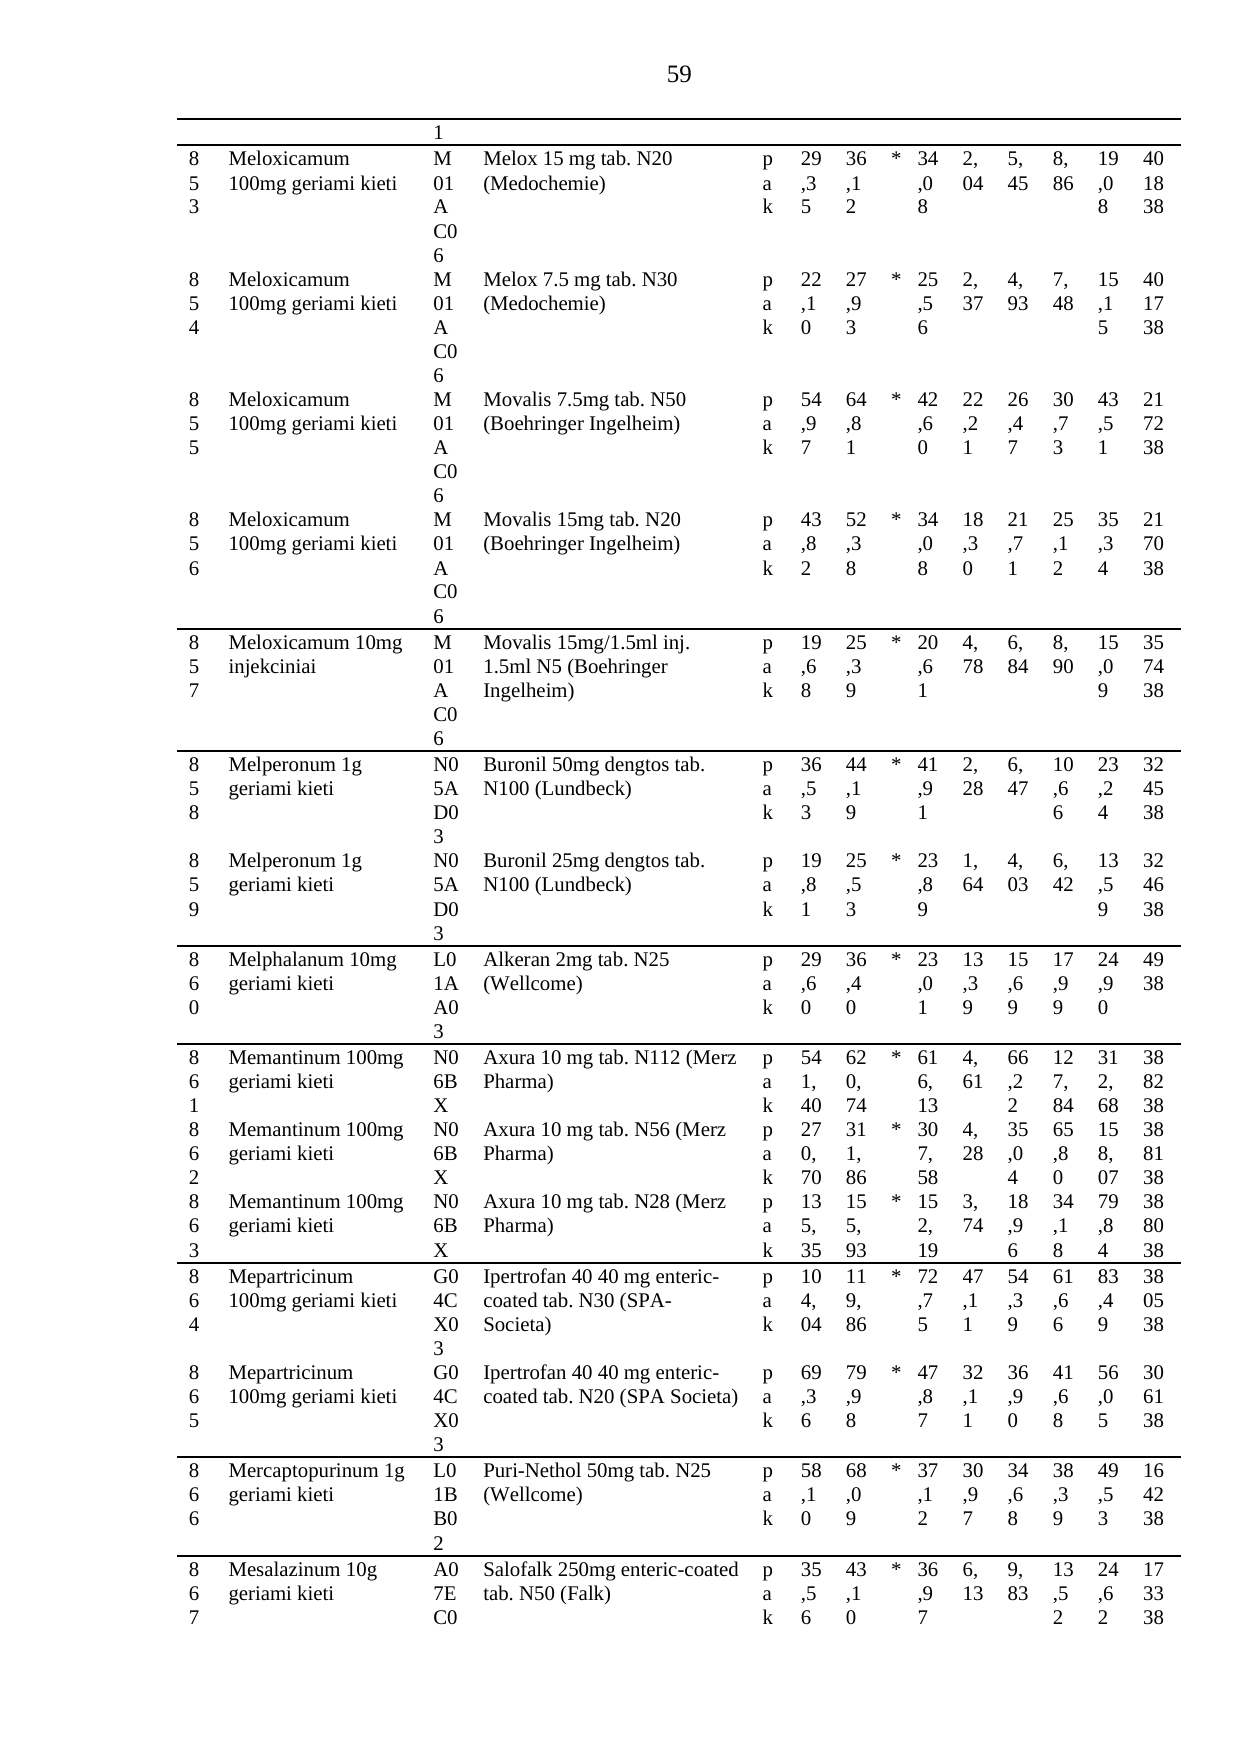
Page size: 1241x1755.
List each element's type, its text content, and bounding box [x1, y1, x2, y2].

table_cell 83,49 [1086, 1264, 1132, 1360]
table_cell 18,30 [951, 507, 996, 628]
table_cell Buronil 50mg dengtos tab. N100 (Lundbeck) [472, 752, 751, 848]
table_cell 311,86 [834, 1117, 879, 1189]
table_cell * [880, 1458, 906, 1554]
table_cell [177, 120, 217, 144]
table_cell 35,34 [1086, 507, 1132, 628]
table_cell 104,04 [789, 1264, 834, 1360]
table_cell 2,28 [951, 752, 996, 848]
table_cell 855 [177, 387, 217, 507]
table_cell * [880, 848, 906, 944]
table_cell pak [751, 267, 789, 387]
table_cell Meloxicamum 100mg geriami kieti [217, 507, 422, 628]
table_cell 217238 [1132, 387, 1181, 507]
table_cell 15,09 [1086, 630, 1132, 750]
table_cell 64,81 [834, 387, 879, 507]
table_cell Melperonum 1g geriami kieti [217, 848, 422, 944]
table_cell 541,40 [789, 1045, 834, 1117]
table_cell pak [751, 1458, 789, 1554]
table_cell 25,53 [834, 848, 879, 944]
table_cell Axura 10 mg tab. N112 (Merz Pharma) [472, 1045, 751, 1117]
table_cell 401738 [1132, 267, 1181, 387]
table_cell 6,42 [1041, 848, 1086, 944]
table_cell 164238 [1132, 1458, 1181, 1554]
table_cell [751, 120, 789, 144]
table_cell 856 [177, 507, 217, 628]
table_cell 68,09 [834, 1458, 879, 1554]
table_cell 858 [177, 752, 217, 848]
table_cell [951, 120, 996, 144]
table_cell 8,90 [1041, 630, 1086, 750]
table_cell 13,59 [1086, 848, 1132, 944]
table_cell pak [751, 947, 789, 1043]
table_cell Axura 10 mg tab. N28 (Merz Pharma) [472, 1189, 751, 1262]
table_cell pak [751, 1117, 789, 1189]
table_cell 24,90 [1086, 947, 1132, 1043]
table_cell * [880, 630, 906, 750]
table_cell 36,40 [834, 947, 879, 1043]
table_cell A07EC0 [422, 1557, 472, 1629]
table_cell * [880, 1045, 906, 1117]
table_cell 173338 [1132, 1557, 1181, 1629]
table_cell Meloxicamum 10mg injekciniai [217, 630, 422, 750]
table_cell 860 [177, 947, 217, 1043]
table_cell [472, 120, 751, 144]
table_cell 54,39 [996, 1264, 1041, 1360]
table_cell Meloxicamum 100mg geriami kieti [217, 146, 422, 267]
table_cell Memantinum 100mg geriami kieti [217, 1189, 422, 1262]
table_cell pak [751, 146, 789, 267]
table_cell [1132, 120, 1181, 144]
table_cell G04CX03 [422, 1360, 472, 1456]
table_cell Movalis 15mg/1.5ml inj. 1.5ml N5 (Boehringer Ingelheim) [472, 630, 751, 750]
table_cell 13,52 [1041, 1557, 1086, 1629]
table_cell 25,56 [906, 267, 951, 387]
table_cell 19,68 [789, 630, 834, 750]
table_cell N05AD03 [422, 848, 472, 944]
table_cell M01AC06 [422, 630, 472, 750]
table_cell [1086, 120, 1132, 144]
table_cell 29,35 [789, 146, 834, 267]
table_cell pak [751, 848, 789, 944]
table_cell * [880, 947, 906, 1043]
table_cell 862 [177, 1117, 217, 1189]
table_cell 1,64 [951, 848, 996, 944]
table_cell 19,81 [789, 848, 834, 944]
table_cell Mesalazinum 10g geriami kieti [217, 1557, 422, 1629]
table_cell 10,66 [1041, 752, 1086, 848]
table_cell 863 [177, 1189, 217, 1262]
table_cell Salofalk 250mg enteric-coated tab. N50 (Falk) [472, 1557, 751, 1629]
table_cell 79,98 [834, 1360, 879, 1456]
table_cell 43,10 [834, 1557, 879, 1629]
table_cell 30,97 [951, 1458, 996, 1554]
table_cell 152,19 [906, 1189, 951, 1262]
table_cell Movalis 15mg tab. N20 (Boehringer Ingelheim) [472, 507, 751, 628]
table_cell 30,73 [1041, 387, 1086, 507]
table_cell 23,01 [906, 947, 951, 1043]
table_cell 324638 [1132, 848, 1181, 944]
table_cell * [880, 507, 906, 628]
table_cell 357438 [1132, 630, 1181, 750]
table_cell 217038 [1132, 507, 1181, 628]
table_cell 58,10 [789, 1458, 834, 1554]
table_cell pak [751, 1045, 789, 1117]
table_cell 36,53 [789, 752, 834, 848]
table_cell 41,68 [1041, 1360, 1086, 1456]
table_cell 32,11 [951, 1360, 996, 1456]
table_cell 4,93 [996, 267, 1041, 387]
table_cell pak [751, 1360, 789, 1456]
table_cell 4,28 [951, 1117, 996, 1189]
table_cell 6,13 [951, 1557, 996, 1629]
table_cell 35,04 [996, 1117, 1041, 1189]
table_cell 388238 [1132, 1045, 1181, 1117]
table_cell 23,24 [1086, 752, 1132, 848]
table_cell L01AA03 [422, 947, 472, 1043]
table_cell * [880, 146, 906, 267]
table_cell 857 [177, 630, 217, 750]
table_cell 25,12 [1041, 507, 1086, 628]
table_cell N05AD03 [422, 752, 472, 848]
table_cell Puri-Nethol 50mg tab. N25 (Wellcome) [472, 1458, 751, 1554]
table_cell 307,58 [906, 1117, 951, 1189]
table_cell 65,80 [1041, 1117, 1086, 1189]
table_cell Mercaptopurinum 1g geriami kieti [217, 1458, 422, 1554]
table_cell 4,61 [951, 1045, 996, 1117]
table_cell 867 [177, 1557, 217, 1629]
table_cell [996, 120, 1041, 144]
table_cell 4,78 [951, 630, 996, 750]
table_cell 36,90 [996, 1360, 1041, 1456]
table_cell Mepartricinum 100mg geriami kieti [217, 1264, 422, 1360]
table_cell [1041, 120, 1086, 144]
table_cell 866 [177, 1458, 217, 1554]
table_cell * [880, 387, 906, 507]
table_cell 34,18 [1041, 1189, 1086, 1262]
table_cell M01AC06 [422, 507, 472, 628]
table_cell N06BX [422, 1045, 472, 1117]
table_cell 35,56 [789, 1557, 834, 1629]
table_cell pak [751, 387, 789, 507]
table_cell 36,12 [834, 146, 879, 267]
table_cell 3,74 [951, 1189, 996, 1262]
table_cell [789, 120, 834, 144]
table_cell 47,87 [906, 1360, 951, 1456]
table_cell * [880, 752, 906, 848]
table_cell 7,48 [1041, 267, 1086, 387]
table_cell 2,04 [951, 146, 996, 267]
table_cell 42,60 [906, 387, 951, 507]
table_cell 119,86 [834, 1264, 879, 1360]
table_cell 4938 [1132, 947, 1181, 1043]
table_cell Melox 15 mg tab. N20 (Medochemie) [472, 146, 751, 267]
table_cell * [880, 1557, 906, 1629]
table_cell 24,62 [1086, 1557, 1132, 1629]
table_cell 15,69 [996, 947, 1041, 1043]
table_cell Ipertrofan 40 40 mg enteric-coated tab. N30 (SPA-Societa) [472, 1264, 751, 1360]
table_cell * [880, 1189, 906, 1262]
table_cell 19,08 [1086, 146, 1132, 267]
table_cell Movalis 7.5mg tab. N50 (Boehringer Ingelheim) [472, 387, 751, 507]
table_cell N06BX [422, 1189, 472, 1262]
table_cell 43,82 [789, 507, 834, 628]
table_cell 21,71 [996, 507, 1041, 628]
table_cell 127,84 [1041, 1045, 1086, 1117]
table_cell 312,68 [1086, 1045, 1132, 1117]
table_cell 26,47 [996, 387, 1041, 507]
table_cell Buronil 25mg dengtos tab. N100 (Lundbeck) [472, 848, 751, 944]
table_cell 13,39 [951, 947, 996, 1043]
table_cell 72,75 [906, 1264, 951, 1360]
table_cell [880, 120, 906, 144]
table_cell 861 [177, 1045, 217, 1117]
table_cell 36,97 [906, 1557, 951, 1629]
table_cell [906, 120, 951, 144]
table_cell Memantinum 100mg geriami kieti [217, 1117, 422, 1189]
table_cell L01BB02 [422, 1458, 472, 1554]
table_cell pak [751, 1189, 789, 1262]
table_cell Alkeran 2mg tab. N25 (Wellcome) [472, 947, 751, 1043]
table_cell pak [751, 1264, 789, 1360]
table_cell 34,08 [906, 507, 951, 628]
table_cell Melox 7.5 mg tab. N30 (Medochemie) [472, 267, 751, 387]
table_cell Axura 10 mg tab. N56 (Merz Pharma) [472, 1117, 751, 1189]
table_cell 859 [177, 848, 217, 944]
table_cell 864 [177, 1264, 217, 1360]
table_cell M01AC06 [422, 387, 472, 507]
table_cell 853 [177, 146, 217, 267]
table_cell 20,61 [906, 630, 951, 750]
table_cell 6,84 [996, 630, 1041, 750]
table_cell 9,83 [996, 1557, 1041, 1629]
table_cell 17,99 [1041, 947, 1086, 1043]
table_cell 37,12 [906, 1458, 951, 1554]
table_cell 135,35 [789, 1189, 834, 1262]
table_cell 388138 [1132, 1117, 1181, 1189]
table_cell 27,93 [834, 267, 879, 387]
table_cell 23,89 [906, 848, 951, 944]
table_cell 47,11 [951, 1264, 996, 1360]
table_cell 34,68 [996, 1458, 1041, 1554]
table_cell 41,91 [906, 752, 951, 848]
table_cell * [880, 1117, 906, 1189]
table_cell Meloxicamum 100mg geriami kieti [217, 267, 422, 387]
table_cell M01AC06 [422, 267, 472, 387]
table_cell 29,60 [789, 947, 834, 1043]
table_cell pak [751, 630, 789, 750]
table_cell 56,05 [1086, 1360, 1132, 1456]
table_cell pak [751, 507, 789, 628]
table_cell 61,66 [1041, 1264, 1086, 1360]
table_cell 15,15 [1086, 267, 1132, 387]
table_cell 69,36 [789, 1360, 834, 1456]
table_cell 44,19 [834, 752, 879, 848]
table_cell 22,21 [951, 387, 996, 507]
table_cell 43,51 [1086, 387, 1132, 507]
table_cell * [880, 267, 906, 387]
table_cell 854 [177, 267, 217, 387]
table_cell 270,70 [789, 1117, 834, 1189]
table_cell 25,39 [834, 630, 879, 750]
table_cell 616,13 [906, 1045, 951, 1117]
table_cell 34,08 [906, 146, 951, 267]
table_cell Memantinum 100mg geriami kieti [217, 1045, 422, 1117]
table_cell 38,39 [1041, 1458, 1086, 1554]
table_cell * [880, 1360, 906, 1456]
table_cell 158,07 [1086, 1117, 1132, 1189]
table_cell pak [751, 752, 789, 848]
table_cell Melphalanum 10mg geriami kieti [217, 947, 422, 1043]
table_cell * [880, 1264, 906, 1360]
table_cell 5,45 [996, 146, 1041, 267]
table_cell 2,37 [951, 267, 996, 387]
table_cell 865 [177, 1360, 217, 1456]
table_cell Mepartricinum 100mg geriami kieti [217, 1360, 422, 1456]
table_cell 155,93 [834, 1189, 879, 1262]
table_cell [834, 120, 879, 144]
table_cell 380538 [1132, 1264, 1181, 1360]
table_cell [217, 120, 422, 144]
table_cell 22,10 [789, 267, 834, 387]
table_cell N06BX [422, 1117, 472, 1189]
table_cell 52,38 [834, 507, 879, 628]
table_cell M01AC06 [422, 146, 472, 267]
table_cell 388038 [1132, 1189, 1181, 1262]
table_cell pak [751, 1557, 789, 1629]
table_cell Ipertrofan 40 40 mg enteric-coated tab. N20 (SPA Societa) [472, 1360, 751, 1456]
table_cell 4,03 [996, 848, 1041, 944]
table_cell 49,53 [1086, 1458, 1132, 1554]
table_cell Melperonum 1g geriami kieti [217, 752, 422, 848]
table_cell 401838 [1132, 146, 1181, 267]
table_cell 324538 [1132, 752, 1181, 848]
table_cell 18,96 [996, 1189, 1041, 1262]
table_cell 54,97 [789, 387, 834, 507]
table_cell 1 [422, 120, 472, 144]
table_cell 79,84 [1086, 1189, 1132, 1262]
table_cell 8,86 [1041, 146, 1086, 267]
table_cell 6,47 [996, 752, 1041, 848]
table_cell Meloxicamum 100mg geriami kieti [217, 387, 422, 507]
table_cell G04CX03 [422, 1264, 472, 1360]
table_cell 620,74 [834, 1045, 879, 1117]
table_cell 306138 [1132, 1360, 1181, 1456]
table_cell 66,22 [996, 1045, 1041, 1117]
